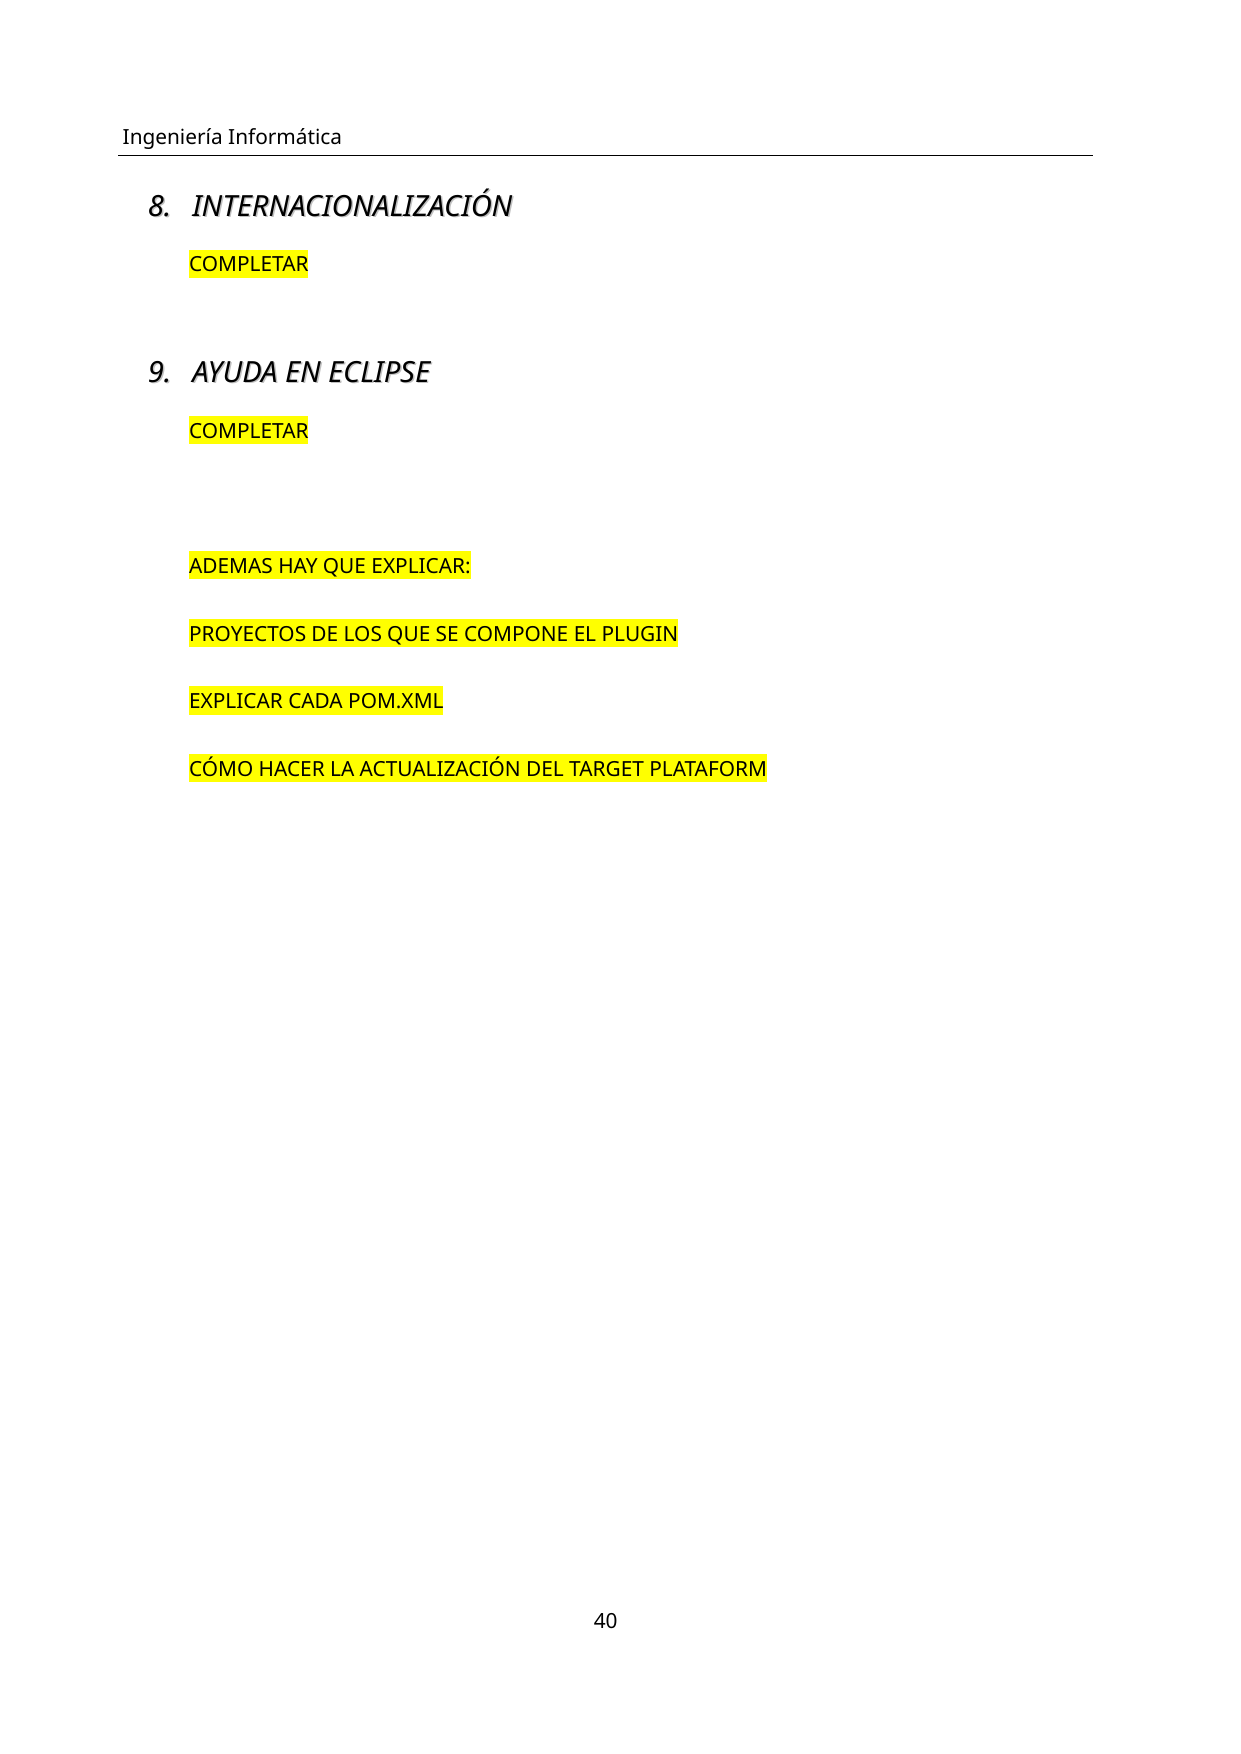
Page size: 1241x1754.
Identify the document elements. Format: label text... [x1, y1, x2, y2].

text CÓMO HACER LA ACTUALIZACIÓN DEL TARGET PLATAFORM [118, 754, 1093, 782]
text COMPLETAR [118, 249, 1093, 278]
text PROYECTOS DE LOS QUE SE COMPONE EL PLUGIN [118, 619, 1093, 647]
subtitle AYUDA EN ECLIPSE [148, 351, 1093, 391]
text COMPLETAR [118, 416, 1093, 444]
subtitle INTERNACIONALIZACIÓN [148, 185, 1093, 224]
text EXPLICAR CADA POM.XML [118, 686, 1093, 715]
text ADEMAS HAY QUE EXPLICAR: [118, 551, 1093, 579]
